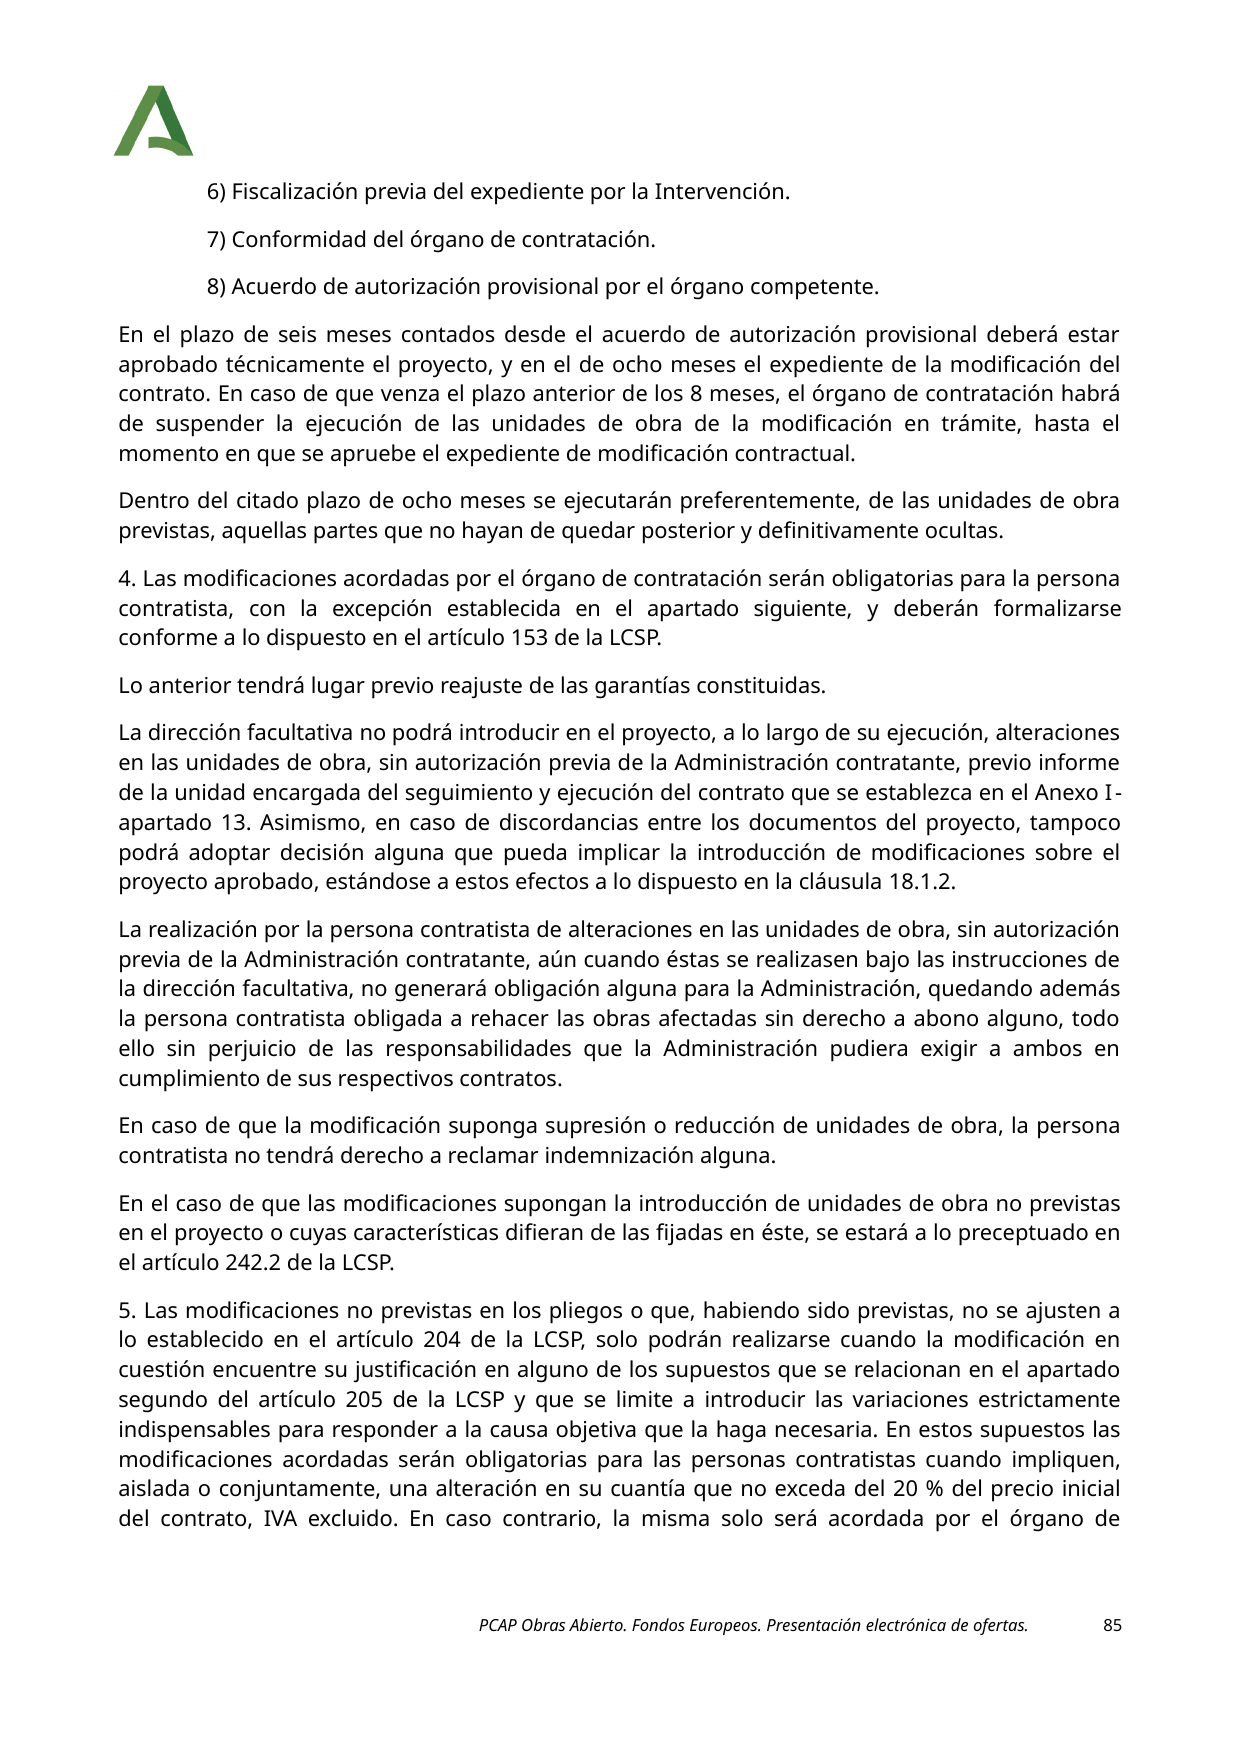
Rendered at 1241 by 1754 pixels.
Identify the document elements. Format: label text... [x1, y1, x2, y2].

text Dentro del citado plazo de ocho meses se ejecutarán preferentemente, de las unidades de obra previstas, aquellas partes que no hayan de quedar posterior y definitivamente ocultas. [118, 486, 1122, 545]
text 7) Conformidad del órgano de contratación. [207, 224, 1122, 254]
text En caso de que la modificación suponga supresión o reducción de unidades de obra, la persona contratista no tendrá derecho a reclamar indemnización alguna. [118, 1110, 1122, 1170]
text 8) Acuerdo de autorización provisional por el órgano competente. [207, 271, 1122, 301]
text En el caso de que las modificaciones supongan la introducción de unidades de obra no previstas en el proyecto o cuyas características difieran de las fijadas en éste, se estará a lo preceptuado en el artículo 242.2 de la LCSP. [118, 1188, 1122, 1277]
text Lo anterior tendrá lugar previo reajuste de las garantías constituidas. [118, 670, 1122, 700]
text 4. Las modificaciones acordadas por el órgano de contratación serán obligatorias para la persona contratista, con la excepción establecida en el apartado siguiente, y deberán formalizarse conforme a lo dispuesto en el artículo 153 de la LCSP. [118, 563, 1122, 652]
picture [109, 81, 198, 160]
text En el plazo de seis meses contados desde el acuerdo de autorización provisional deberá estar aprobado técnicamente el proyecto, y en el de ocho meses el expediente de la modificación del contrato. En caso de que venza el plazo anterior de los 8 meses, el órgano de contratación habrá de suspender la ejecución de las unidades de obra de la modificación en trámite, hasta el momento en que se apruebe el expediente de modificación contractual. [118, 319, 1122, 468]
text 5. Las modificaciones no previstas en los pliegos o que, habiendo sido previstas, no se ajusten a lo establecido en el artículo 204 de la LCSP, solo podrán realizarse cuando la modificación en cuestión encuentre su justificación en alguno de los supuestos que se relacionan en el apartado segundo del artículo 205 de la LCSP y que se limite a introducir las variaciones estrictamente indispensables para responder a la causa objetiva que la haga necesaria. En estos supuestos las modificaciones acordadas serán obligatorias para las personas contratistas cuando impliquen, aislada o conjuntamente, una alteración en su cuantía que no exceda del 20 % del precio inicial del contrato, IVA excluido. En caso contrario, la misma solo será acordada por el órgano de [118, 1295, 1122, 1533]
text La dirección facultativa no podrá introducir en el proyecto, a lo largo de su ejecución, alteraciones en las unidades de obra, sin autorización previa de la Administración contratante, previo informe de la unidad encargada del seguimiento y ejecución del contrato que se establezca en el Anexo I- apartado 13. Asimismo, en caso de discordancias entre los documentos del proyecto, tampoco podrá adoptar decisión alguna que pueda implicar la introducción de modificaciones sobre el proyecto aprobado, estándose a estos efectos a lo dispuesto en la cláusula 18.1.2. [118, 717, 1122, 896]
text 6) Fiscalización previa del expediente por la Intervención. [207, 176, 1122, 206]
text La realización por la persona contratista de alteraciones en las unidades de obra, sin autorización previa de la Administración contratante, aún cuando éstas se realizasen bajo las instrucciones de la dirección facultativa, no generará obligación alguna para la Administración, quedando además la persona contratista obligada a rehacer las obras afectadas sin derecho a abono alguno, todo ello sin perjuicio de las responsabilidades que la Administración pudiera exigir a ambos en cumplimiento de sus respectivos contratos. [118, 914, 1122, 1093]
